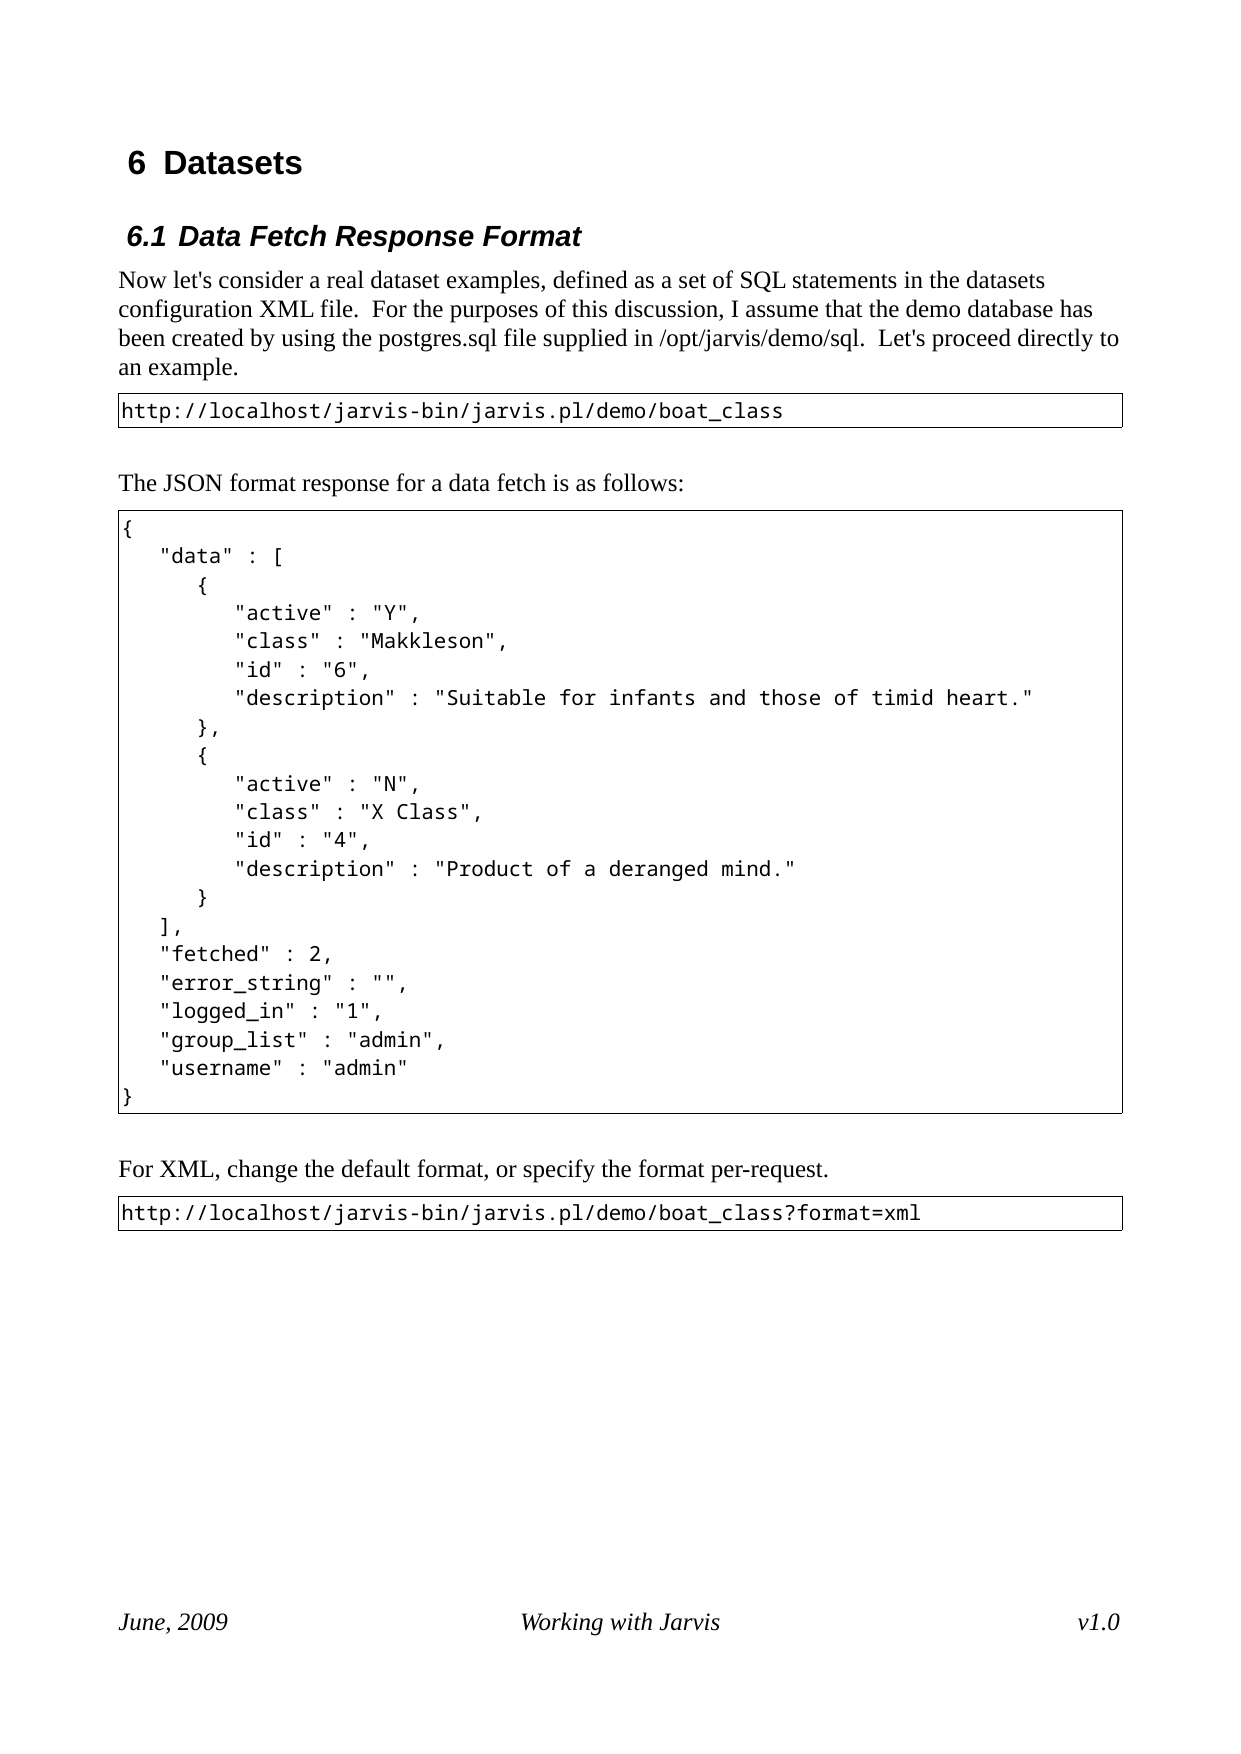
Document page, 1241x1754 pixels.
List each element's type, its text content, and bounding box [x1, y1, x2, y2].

text "error_string" : "", [119, 965, 1122, 993]
text "class" : "Makkleson", [119, 623, 1122, 652]
subtitle Datasets [118, 143, 1122, 182]
text http://localhost/jarvis-bin/jarvis.pl/demo/boat_class [119, 394, 1122, 427]
text { [119, 567, 1122, 595]
text "id" : "4", [119, 823, 1122, 851]
text "id" : "6", [119, 652, 1122, 680]
text The JSON format response for a data fetch is as follows: [118, 468, 1122, 497]
text http://localhost/jarvis-bin/jarvis.pl/demo/boat_class?format=xml [119, 1197, 1122, 1230]
text }, [119, 709, 1122, 737]
text "username" : "admin" [119, 1050, 1122, 1078]
text "active" : "N", [119, 766, 1122, 794]
text { [119, 737, 1122, 766]
text Now let's consider a real dataset examples, defined as a set of SQL statements in the datasets configuration XML file. For the purposes of this discussion, I assume that the demo database has been created by using the postgres.sql file supplied in /opt/jarvis/demo/sql. Let's proceed directly to an example. [118, 265, 1122, 380]
text "fetched" : 2, [119, 936, 1122, 965]
subtitle Data Fetch Response Format [118, 219, 1122, 253]
text } [119, 1078, 1122, 1113]
text } [119, 879, 1122, 908]
text "active" : "Y", [119, 595, 1122, 623]
text "class" : "X Class", [119, 794, 1122, 823]
text "group_list" : "admin", [119, 1022, 1122, 1050]
text For XML, change the default format, or specify the format per-request. [118, 1154, 1122, 1183]
text "description" : "Product of a deranged mind." [119, 851, 1122, 879]
text { [119, 511, 1122, 538]
text "description" : "Suitable for infants and those of timid heart." [119, 680, 1122, 709]
text "data" : [ [119, 538, 1122, 567]
text ], [119, 908, 1122, 936]
text "logged_in" : "1", [119, 993, 1122, 1022]
